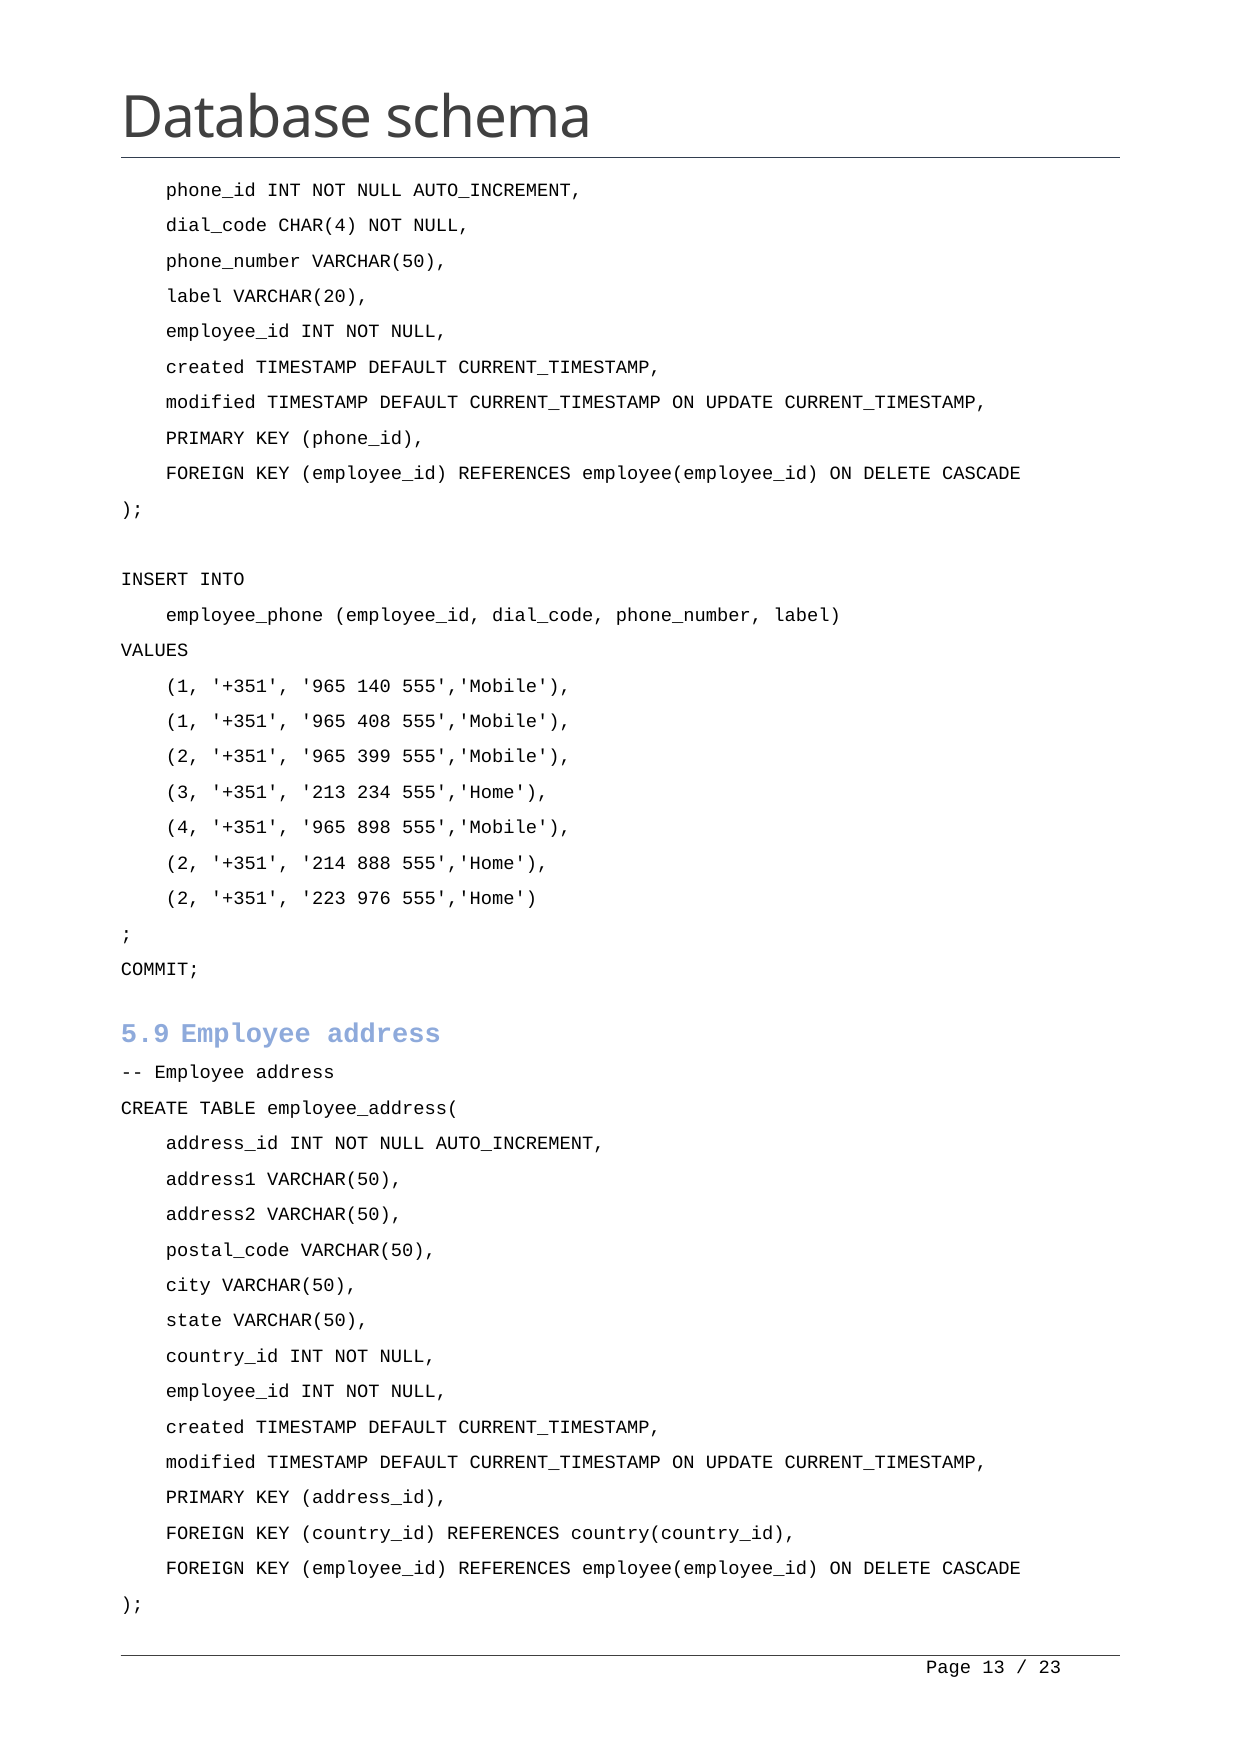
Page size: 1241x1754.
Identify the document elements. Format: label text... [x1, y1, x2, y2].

text PRIMARY KEY (phone_id), [121, 428, 1120, 450]
text (3, '+351', '213 234 555','Home'), [121, 783, 1120, 804]
text (2, '+351', '965 399 555','Mobile'), [121, 747, 1120, 768]
text (1, '+351', '965 140 555','Mobile'), [121, 676, 1120, 698]
text address_id INT NOT NULL AUTO_INCREMENT, [121, 1134, 1120, 1155]
text dial_code CHAR(4) NOT NULL, [121, 216, 1120, 237]
text created TIMESTAMP DEFAULT CURRENT_TIMESTAMP, [121, 358, 1120, 379]
text CREATE TABLE employee_address( [121, 1099, 1120, 1120]
text FOREIGN KEY (employee_id) REFERENCES employee(employee_id) ON DELETE CASCADE [121, 464, 1120, 485]
text FOREIGN KEY (country_id) REFERENCES country(country_id), [121, 1524, 1120, 1545]
text (4, '+351', '965 898 555','Mobile'), [121, 818, 1120, 839]
text VALUES [121, 641, 1120, 662]
text PRIMARY KEY (address_id), [121, 1488, 1120, 1509]
text FOREIGN KEY (employee_id) REFERENCES employee(employee_id) ON DELETE CASCADE [121, 1559, 1120, 1580]
text address2 VARCHAR(50), [121, 1205, 1120, 1226]
text ); [121, 1594, 1120, 1616]
text label VARCHAR(20), [121, 287, 1120, 308]
text ; [121, 924, 1120, 946]
text employee_id INT NOT NULL, [121, 1382, 1120, 1403]
text employee_id INT NOT NULL, [121, 322, 1120, 343]
text modified TIMESTAMP DEFAULT CURRENT_TIMESTAMP ON UPDATE CURRENT_TIMESTAMP, [121, 393, 1120, 414]
text state VARCHAR(50), [121, 1311, 1120, 1332]
text (2, '+351', '214 888 555','Home'), [121, 853, 1120, 875]
text -- Employee address [121, 1063, 1120, 1084]
text employee_phone (employee_id, dial_code, phone_number, label) [121, 606, 1120, 627]
text ); [121, 499, 1120, 521]
text country_id INT NOT NULL, [121, 1347, 1120, 1368]
text phone_id INT NOT NULL AUTO_INCREMENT, [121, 181, 1120, 202]
text city VARCHAR(50), [121, 1276, 1120, 1297]
text phone_number VARCHAR(50), [121, 251, 1120, 273]
text COMMIT; [121, 960, 1120, 981]
text (1, '+351', '965 408 555','Mobile'), [121, 712, 1120, 733]
text postal_code VARCHAR(50), [121, 1240, 1120, 1262]
text created TIMESTAMP DEFAULT CURRENT_TIMESTAMP, [121, 1417, 1120, 1439]
text address1 VARCHAR(50), [121, 1169, 1120, 1191]
text (2, '+351', '223 976 555','Home') [121, 889, 1120, 910]
text modified TIMESTAMP DEFAULT CURRENT_TIMESTAMP ON UPDATE CURRENT_TIMESTAMP, [121, 1453, 1120, 1474]
text INSERT INTO [121, 570, 1120, 591]
subtitle Employee address [121, 1020, 1120, 1051]
